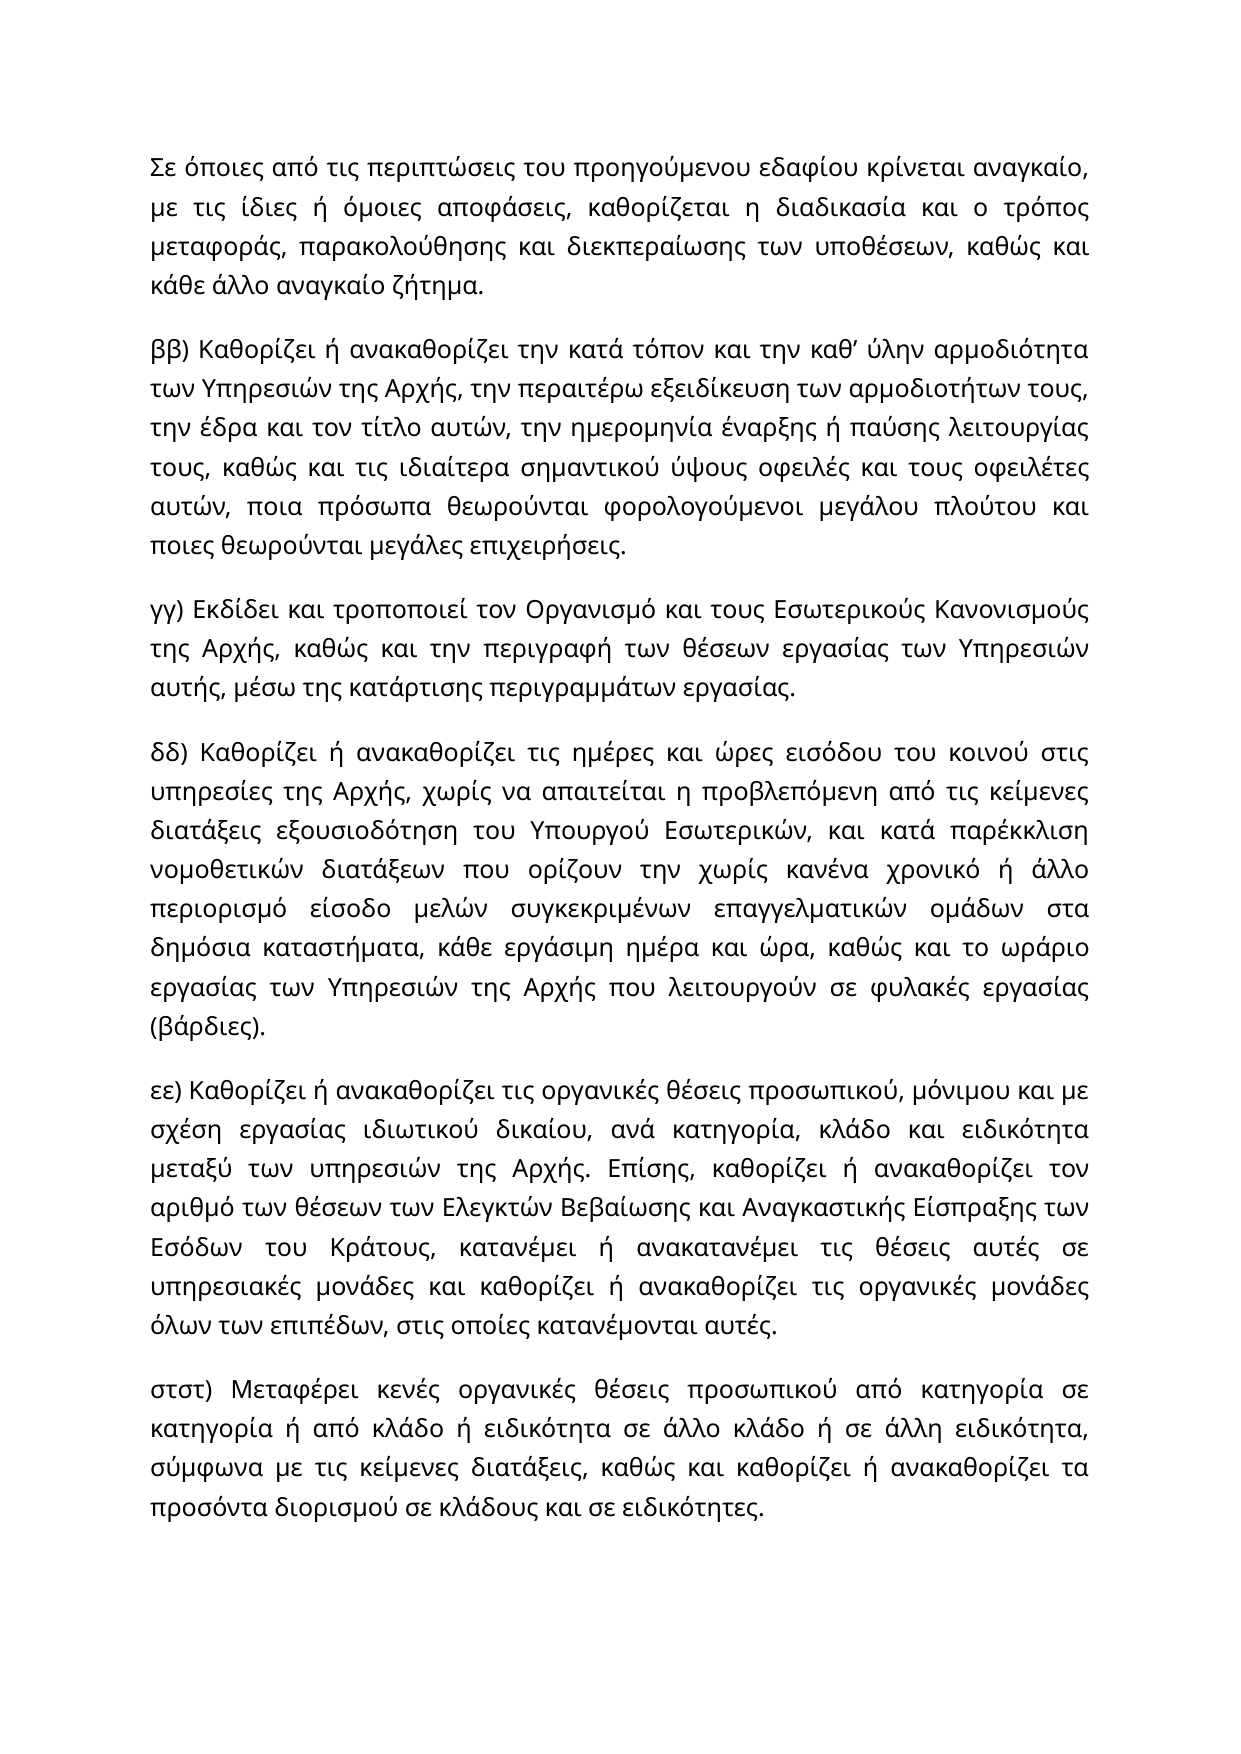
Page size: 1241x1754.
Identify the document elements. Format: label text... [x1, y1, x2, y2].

text δδ) Καθορίζει ή ανακαθορίζει τις ημέρες και ώρες εισόδου του κοινού στις υπηρεσίες της Αρχής, χωρίς να απαιτείται η προβλεπόμενη από τις κείμενες διατάξεις εξουσιοδότηση του Υπουργού Εσωτερικών, και κατά παρέκκλιση νομοθετικών διατάξεων που ορίζουν την χωρίς κανένα χρονικό ή άλλο περιορισμό είσοδο μελών συγκεκριμένων επαγγελματικών ομάδων στα δημόσια καταστήματα, κάθε εργάσιμη ημέρα και ώρα, καθώς και το ωράριο εργασίας των Υπηρεσιών της Αρχής που λειτουργούν σε φυλακές εργασίας (βάρδιες). [150, 734, 1090, 1042]
text γγ) Εκδίδει και τροποποιεί τον Οργανισμό και τους Εσωτερικούς Κανονισμούς της Αρχής, καθώς και την περιγραφή των θέσεων εργασίας των Υπηρεσιών αυτής, μέσω της κατάρτισης περιγραμμάτων εργασίας. [150, 592, 1090, 704]
text στστ) Μεταφέρει κενές οργανικές θέσεις προσωπικού από κατηγορία σε κατηγορία ή από κλάδο ή ειδικότητα σε άλλο κλάδο ή σε άλλη ειδικότητα, σύμφωνα με τις κείμενες διατάξεις, καθώς και καθορίζει ή ανακαθορίζει τα προσόντα διορισμού σε κλάδους και σε ειδικότητες. [150, 1372, 1090, 1523]
text εε) Καθορίζει ή ανακαθορίζει τις οργανικές θέσεις προσωπικού, μόνιμου και με σχέση εργασίας ιδιωτικού δικαίου, ανά κατηγορία, κλάδο και ειδικότητα μεταξύ των υπηρεσιών της Αρχής. Επίσης, καθορίζει ή ανακαθορίζει τον αριθμό των θέσεων των Ελεγκτών Βεβαίωσης και Αναγκαστικής Είσπραξης των Εσόδων του Κράτους, κατανέμει ή ανακατανέμει τις θέσεις αυτές σε υπηρεσιακές μονάδες και καθορίζει ή ανακαθορίζει τις οργανικές μονάδες όλων των επιπέδων, στις οποίες κατανέμονται αυτές. [150, 1072, 1090, 1342]
text ββ) Καθορίζει ή ανακαθορίζει την κατά τόπον και την καθ’ ύλην αρμοδιότητα των Υπηρεσιών της Αρχής, την περαιτέρω εξειδίκευση των αρμοδιοτήτων τους, την έδρα και τον τίτλο αυτών, την ημερομηνία έναρξης ή παύσης λειτουργίας τους, καθώς και τις ιδιαίτερα σημαντικού ύψους οφειλές και τους οφειλέτες αυτών, ποια πρόσωπα θεωρούνται φορολογούμενοι μεγάλου πλούτου και ποιες θεωρούνται μεγάλες επιχειρήσεις. [150, 332, 1090, 562]
text Σε όποιες από τις περιπτώσεις του προηγούμενου εδαφίου κρίνεται αναγκαίο, με τις ίδιες ή όμοιες αποφάσεις, καθορίζεται η διαδικασία και ο τρόπος μεταφοράς, παρακολούθησης και διεκπεραίωσης των υποθέσεων, καθώς και κάθε άλλο αναγκαίο ζήτημα. [150, 150, 1090, 302]
